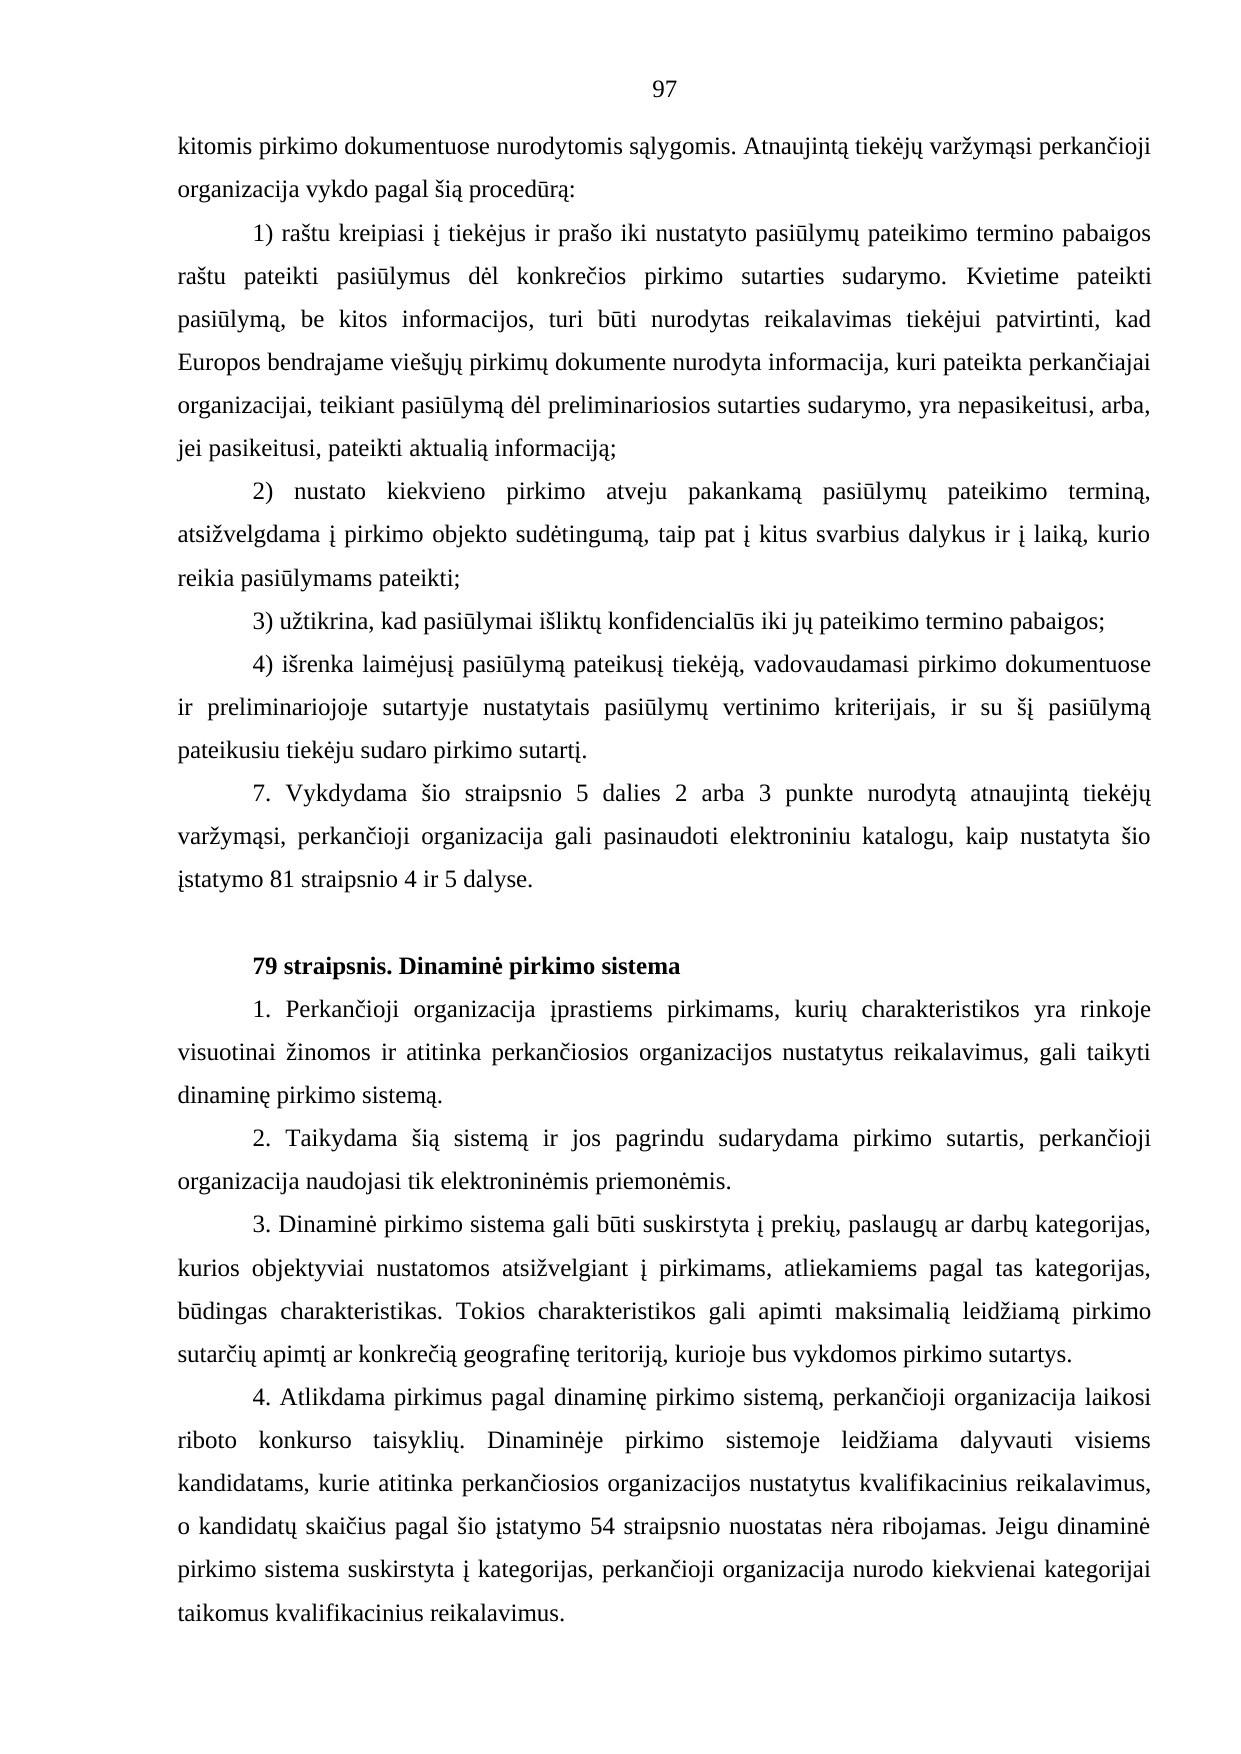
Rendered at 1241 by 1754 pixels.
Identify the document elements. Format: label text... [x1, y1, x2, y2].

text 3) užtikrina, kad pasiūlymai išliktų konfidencialūs iki jų pateikimo termino pabaigos; [177, 606, 1152, 634]
text 7. Vykdydama šio straipsnio 5 dalies 2 arba 3 punkte nurodytą atnaujintą tiekėjų varžymąsi, perkančioji organizacija gali pasinaudoti elektroniniu katalogu, kaip nustatyta šio įstatymo 81 straipsnio 4 ir 5 dalyse. [177, 778, 1152, 893]
text 4. Atlikdama pirkimus pagal dinaminę pirkimo sistemą, perkančioji organizacija laikosi riboto konkurso taisyklių. Dinaminėje pirkimo sistemoje leidžiama dalyvauti visiems kandidatams, kurie atitinka perkančiosios organizacijos nustatytus kvalifikacinius reikalavimus, o kandidatų skaičius pagal šio įstatymo 54 straipsnio nuostatas nėra ribojamas. Jeigu dinaminė pirkimo sistema suskirstyta į kategorijas, perkančioji organizacija nurodo kiekvienai kategorijai taikomus kvalifikacinius reikalavimus. [177, 1382, 1152, 1626]
text 3. Dinaminė pirkimo sistema gali būti suskirstyta į prekių, paslaugų ar darbų kategorijas, kurios objektyviai nustatomos atsižvelgiant į pirkimams, atliekamiems pagal tas kategorijas, būdingas charakteristikas. Tokios charakteristikos gali apimti maksimalią leidžiamą pirkimo sutarčių apimtį ar konkrečią geografinę teritoriją, kurioje bus vykdomos pirkimo sutartys. [177, 1209, 1152, 1368]
text 1) raštu kreipiasi į tiekėjus ir prašo iki nustatyto pasiūlymų pateikimo termino pabaigos raštu pateikti pasiūlymus dėl konkrečios pirkimo sutarties sudarymo. Kvietime pateikti pasiūlymą, be kitos informacijos, turi būti nurodytas reikalavimas tiekėjui patvirtinti, kad Europos bendrajame viešųjų pirkimų dokumente nurodyta informacija, kuri pateikta perkančiajai organizacijai, teikiant pasiūlymą dėl preliminariosios sutarties sudarymo, yra nepasikeitusi, arba, jei pasikeitusi, pateikti aktualią informaciją; [177, 218, 1152, 462]
text kitomis pirkimo dokumentuose nurodytomis sąlygomis. Atnaujintą tiekėjų varžymąsi perkančioji organizacija vykdo pagal šią procedūrą: [177, 131, 1152, 203]
text 4) išrenka laimėjusį pasiūlymą pateikusį tiekėją, vadovaudamasi pirkimo dokumentuose ir preliminariojoje sutartyje nustatytais pasiūlymų vertinimo kriterijais, ir su šį pasiūlymą pateikusiu tiekėju sudaro pirkimo sutartį. [177, 649, 1152, 764]
text 1. Perkančioji organizacija įprastiems pirkimams, kurių charakteristikos yra rinkoje visuotinai žinomos ir atitinka perkančiosios organizacijos nustatytus reikalavimus, gali taikyti dinaminę pirkimo sistemą. [177, 994, 1152, 1109]
text 79 straipsnis. Dinaminė pirkimo sistema [177, 951, 1152, 979]
text 2) nustato kiekvieno pirkimo atveju pakankamą pasiūlymų pateikimo terminą, atsižvelgdama į pirkimo objekto sudėtingumą, taip pat į kitus svarbius dalykus ir į laiką, kurio reikia pasiūlymams pateikti; [177, 476, 1152, 591]
text 2. Taikydama šią sistemą ir jos pagrindu sudarydama pirkimo sutartis, perkančioji organizacija naudojasi tik elektroninėmis priemonėmis. [177, 1123, 1152, 1195]
